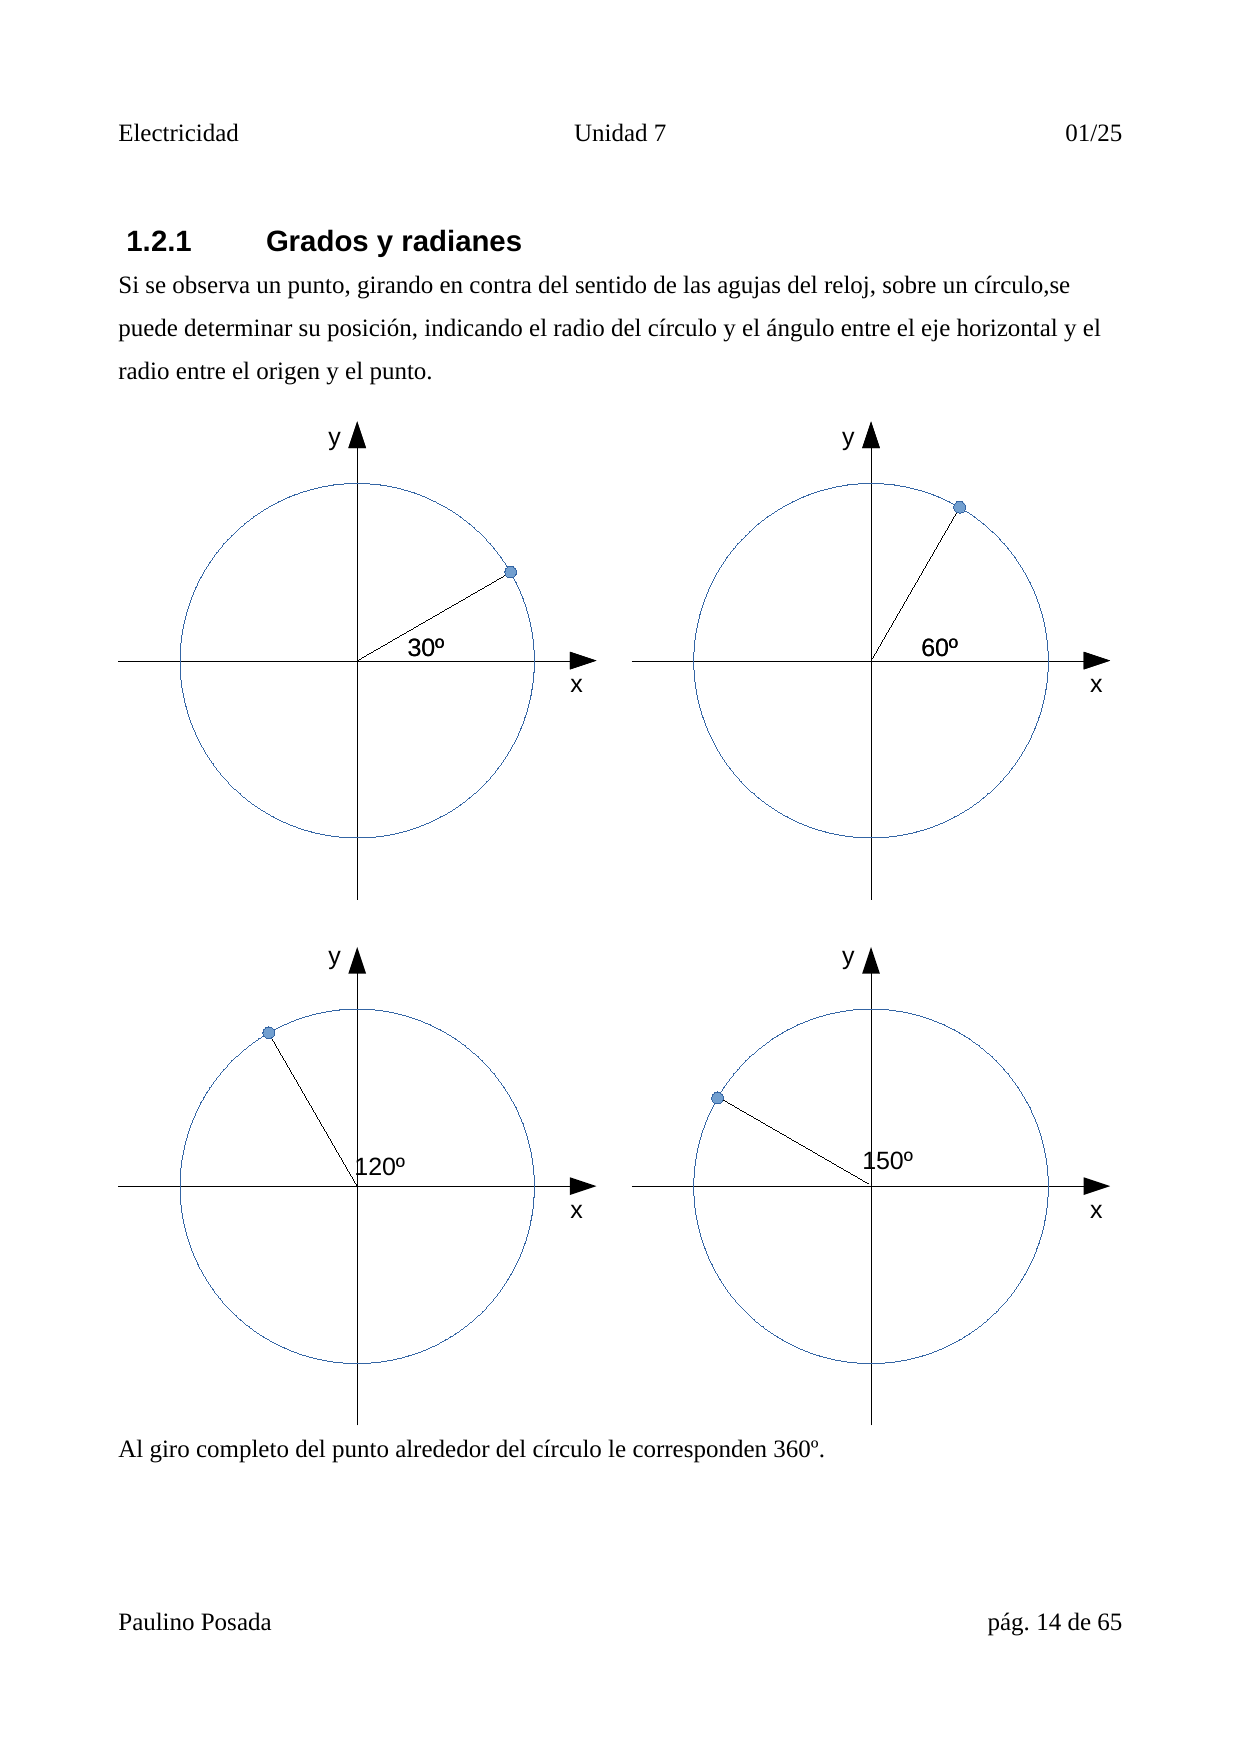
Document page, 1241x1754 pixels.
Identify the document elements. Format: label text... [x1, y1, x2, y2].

subtitle Grados y radianes [118, 224, 1122, 258]
text Al giro completo del punto alrededor del círculo le corresponden 360º. [118, 1434, 1122, 1463]
text Si se observa un punto, girando en contra del sentido de las agujas del reloj, sobre un círculo,se puede determinar su posición, indicando el radio del círculo y el ángulo entre el eje horizontal y el radio entre el origen y el punto. [118, 270, 1122, 385]
